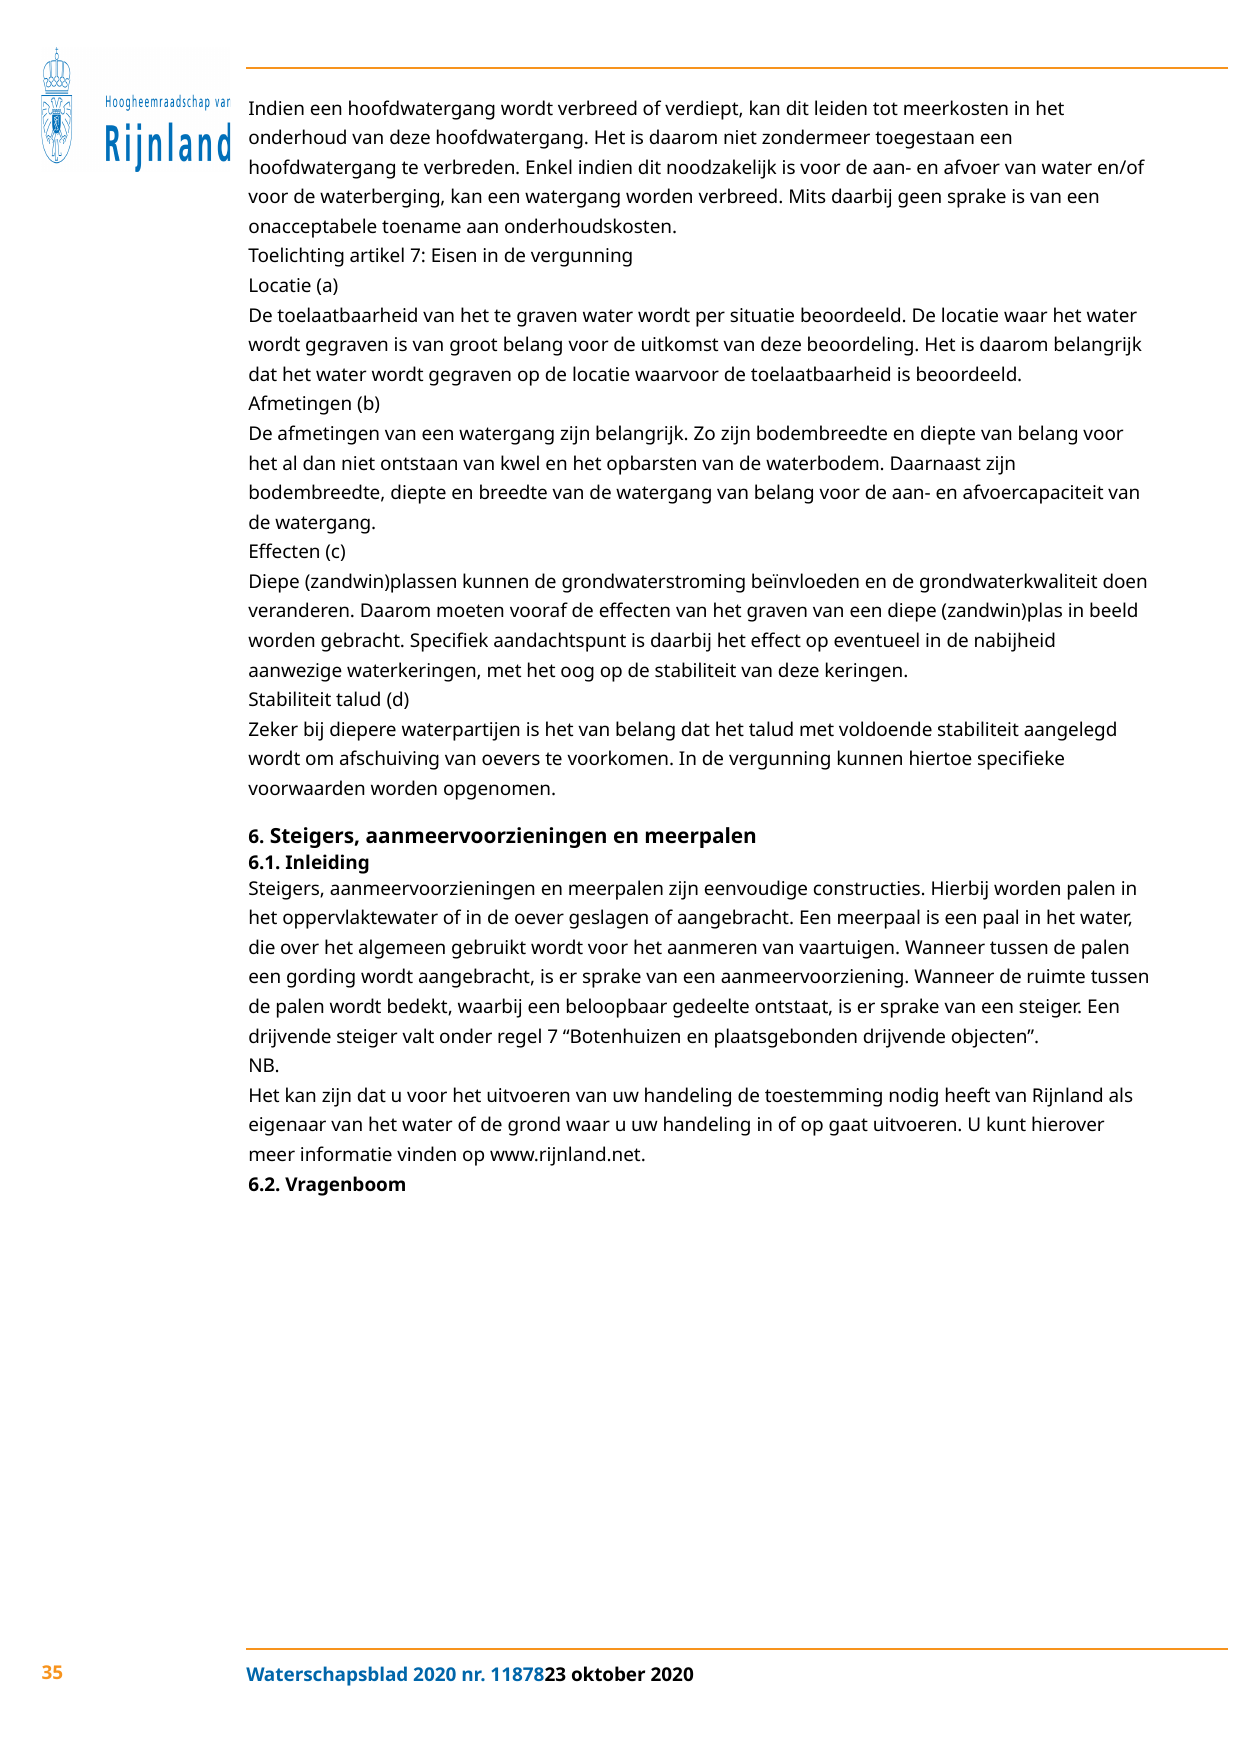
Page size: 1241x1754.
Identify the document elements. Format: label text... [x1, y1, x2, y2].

text Diepe (zandwin)plassen kunnen de grondwaterstroming beïnvloeden en de grondwaterkwaliteit doen veranderen. Daarom moeten vooraf de effecten van het graven van een diepe (zandwin)plas in beeld worden gebracht. Specifiek aandachtspunt is daarbij het effect op eventueel in de nabijheid aanwezige waterkeringen, met het oog op de stabiliteit van deze keringen. [248, 568, 1152, 683]
text 6. Steigers, aanmeervoorzieningen en meerpalen [248, 821, 1152, 849]
text Het kan zijn dat u voor het uitvoeren van uw handeling de toestemming nodig heeft van Rijnland als eigenaar van het water of de grond waar u uw handeling in of op gaat uitvoeren. U kunt hierover meer informatie vinden op www.rijnland.net. [248, 1082, 1152, 1167]
picture [41, 47, 231, 172]
text De afmetingen van een watergang zijn belangrijk. Zo zijn bodembreedte en diepte van belang voor het al dan niet ontstaan van kwel en het opbarsten van de waterbodem. Daarnaast zijn bodembreedte, diepte en breedte van de watergang van belang voor de aan- en afvoercapaciteit van de watergang. [248, 420, 1152, 535]
text 6.1. Inleiding [248, 849, 1152, 875]
text Afmetingen (b) [248, 391, 1152, 416]
text Indien een hoofdwatergang wordt verbreed of verdiept, kan dit leiden tot meerkosten in het onderhoud van deze hoofdwatergang. Het is daarom niet zondermeer toegestaan een hoofdwatergang te verbreden. Enkel indien dit noodzakelijk is voor de aan- en afvoer van water en/of voor de waterberging, kan een watergang worden verbreed. Mits daarbij geen sprake is van een onacceptabele toename aan onderhoudskosten. [248, 95, 1152, 239]
text Steigers, aanmeervoorzieningen en meerpalen zijn eenvoudige constructies. Hierbij worden palen in het oppervlaktewater of in de oever geslagen of aangebracht. Een meerpaal is een paal in het water, die over het algemeen gebruikt wordt voor het aanmeren van vaartuigen. Wanneer tussen de palen een gording wordt aangebracht, is er sprake van een aanmeervoorziening. Wanneer de ruimte tussen de palen wordt bedekt, waarbij een beloopbaar gedeelte ontstaat, is er sprake van een steiger. Een drijvende steiger valt onder regel 7 “Botenhuizen en plaatsgebonden drijvende objecten”. [248, 875, 1152, 1049]
text Stabiliteit talud (d) [248, 686, 1152, 712]
text 6.2. Vragenboom [248, 1171, 1152, 1197]
text Effecten (c) [248, 538, 1152, 564]
text De toelaatbaarheid van het te graven water wordt per situatie beoordeeld. De locatie waar het water wordt gegraven is van groot belang voor de uitkomst van deze beoordeling. Het is daarom belangrijk dat het water wordt gegraven op de locatie waarvoor de toelaatbaarheid is beoordeeld. [248, 302, 1152, 387]
text Locatie (a) [248, 272, 1152, 298]
text Toelichting artikel 7: Eisen in de vergunning [248, 243, 1152, 268]
text Zeker bij diepere waterpartijen is het van belang dat het talud met voldoende stabiliteit aangelegd wordt om afschuiving van oevers te voorkomen. In de vergunning kunnen hiertoe specifieke voorwaarden worden opgenomen. [248, 716, 1152, 801]
text NB. [248, 1052, 1152, 1078]
